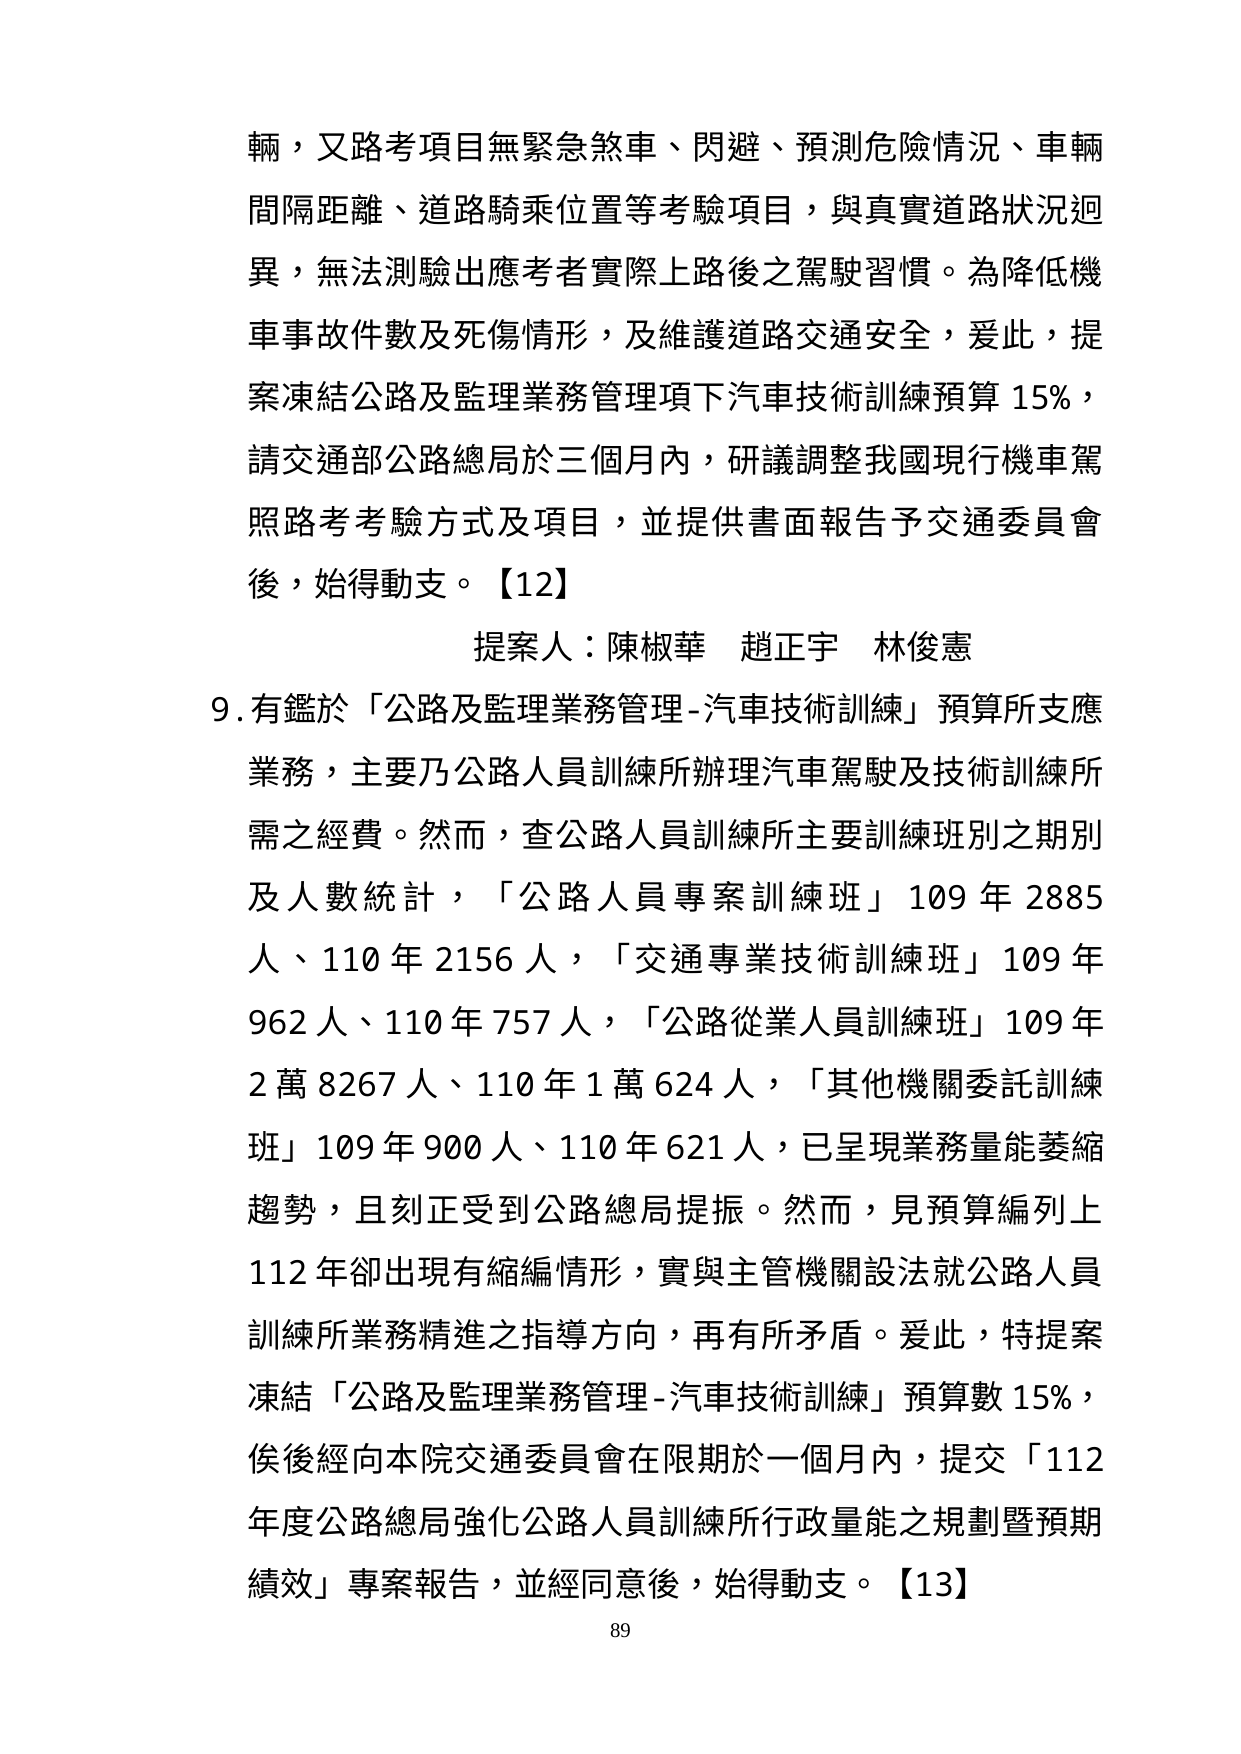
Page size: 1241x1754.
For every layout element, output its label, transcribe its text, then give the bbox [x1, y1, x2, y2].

text 提案人：陳椒華 趙正宇 林俊憲 [473, 603, 1117, 666]
list 輛，又路考項目無緊急煞車、閃避、預測危險情況、車輛間隔距離、道路騎乘位置等考驗項目，與真實道路狀況迥異，無法測驗出應考者實際上路後之駕駛習慣。為降低機車事故件數及死傷情形，及維護道路交通安全，爰此，提案凍結公路及監理業務管理項下汽車技術訓練預算15%，請交通部公路總局於三個月內，研議調整我國現行機車駕照路考考驗方式及項目，並提供書面報告予交通委員會後，始得動支。【12】 [210, 103, 1104, 603]
list 有鑑於「公路及監理業務管理-汽車技術訓練」預算所支應業務，主要乃公路人員訓練所辦理汽車駕駛及技術訓練所需之經費。然而，查公路人員訓練所主要訓練班別之期別及人數統計，「公路人員專案訓練班」109年2885人、110年2156人，「交通專業技術訓練班」109年962人、110年757人，「公路從業人員訓練班」109年2萬8267人、110年1萬624人，「其他機關委託訓練班」109年900人、110年621人，已呈現業務量能萎縮趨勢，且刻正受到公路總局提振。然而，見預算編列上112年卻出現有縮編情形，實與主管機關設法就公路人員訓練所業務精進之指導方向，再有所矛盾。爰此，特提案凍結「公路及監理業務管理-汽車技術訓練」預算數15%，俟後經向本院交通委員會在限期於一個月內，提交「112年度公路總局強化公路人員訓練所行政量能之規劃暨預期績效」專案報告，並經同意後，始得動支。【13】 [210, 666, 1104, 1603]
